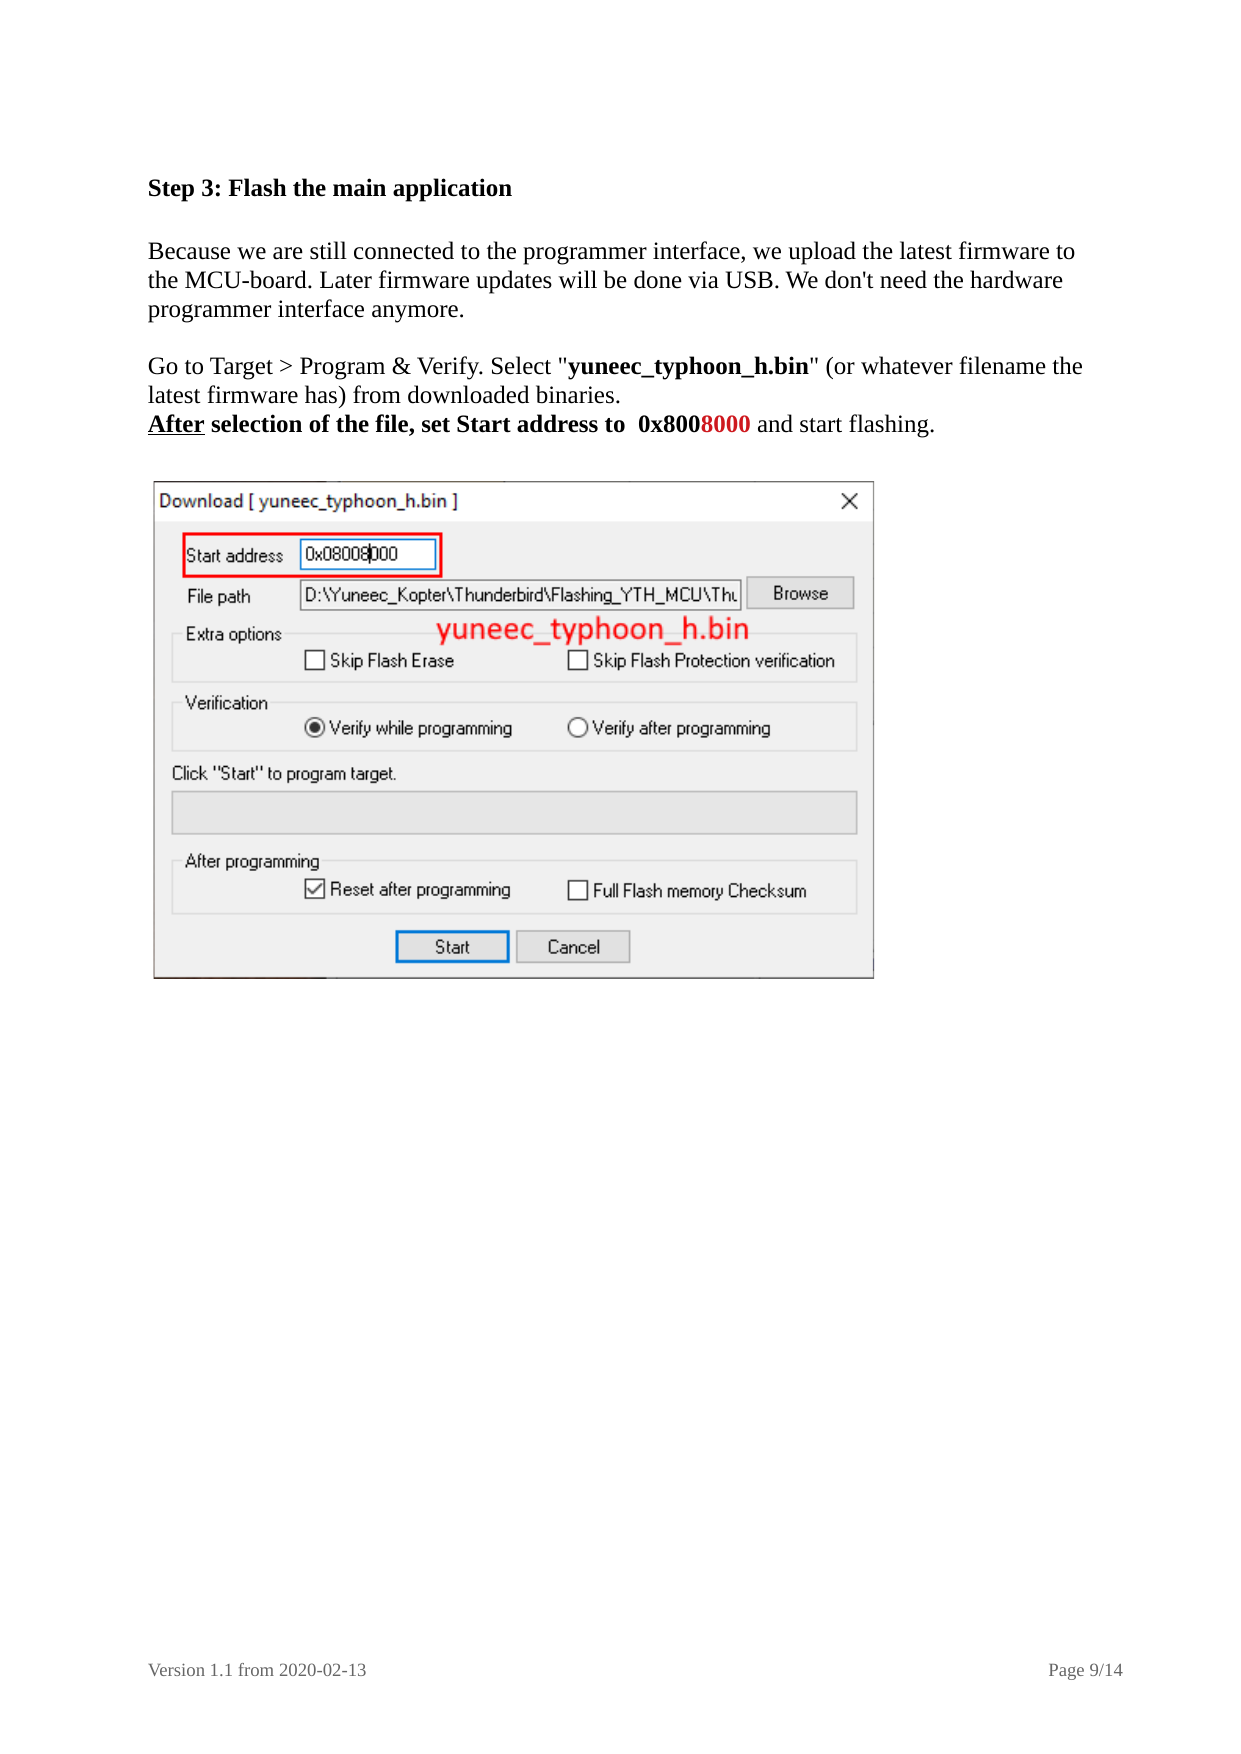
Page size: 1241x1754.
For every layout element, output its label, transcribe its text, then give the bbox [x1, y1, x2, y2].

text Because we are still connected to the programmer interface, we upload the latest firmware to the MCU-board. Later firmware updates will be done via USB. We don't need the hardware programmer interface anymore. [148, 236, 1093, 323]
subtitle Step 3: Flash the main application [148, 173, 1093, 201]
text After selection of the file, set Start address to 0x8008000 and start flashing. [148, 409, 1093, 438]
picture [153, 481, 875, 979]
text Go to Target > Program & Verify. Select "yuneec_typhoon_h.bin" (or whatever filename the latest firmware has) from downloaded binaries. [148, 351, 1093, 409]
